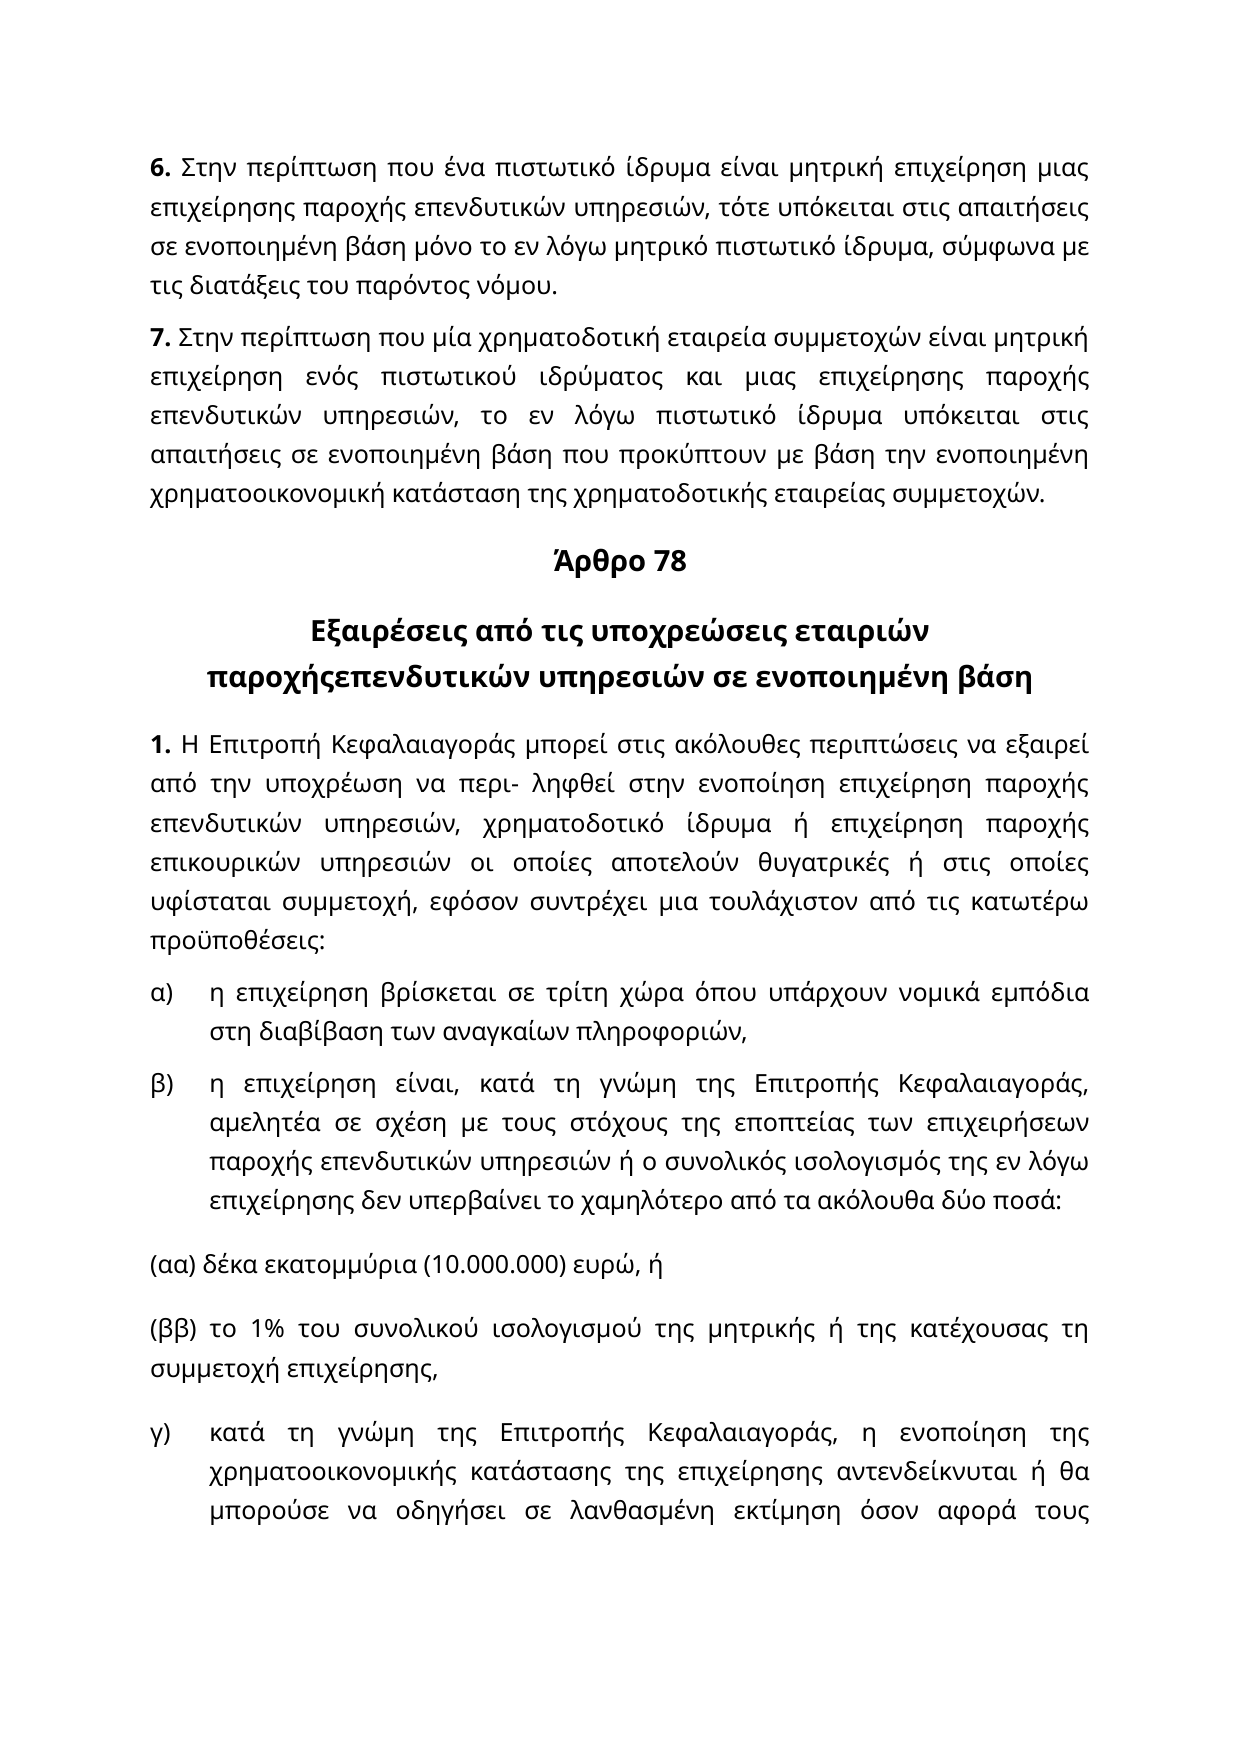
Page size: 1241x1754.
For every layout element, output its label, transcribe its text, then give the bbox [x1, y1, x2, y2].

subtitle Άρθρο 78 [150, 540, 1090, 580]
text 6. Στην περίπτωση που ένα πιστωτικό ίδρυμα είναι μητρική επιχείρηση μιας επιχείρησης παροχής επενδυτικών υπηρεσιών, τότε υπόκειται στις απαιτήσεις σε ενοποιημένη βάση μόνο το εν λόγω μητρικό πιστωτικό ίδρυμα, σύμφωνα με τις διατάξεις του παρόντος νόμου. [150, 150, 1090, 302]
text 7. Στην περίπτωση που μία χρηματοδοτική εταιρεία συμμετοχών είναι μητρική επιχείρηση ενός πιστωτικού ιδρύματος και μιας επιχείρησης παροχής επενδυτικών υπηρεσιών, το εν λόγω πιστωτικό ίδρυμα υπόκειται στις απαιτήσεις σε ενοποιημένη βάση που προκύπτουν με βάση την ενοποιημένη χρηματοοικονομική κατάσταση της χρηματοδοτικής εταιρείας συμμετοχών. [150, 319, 1090, 510]
text (αα) δέκα εκατομμύρια (10.000.000) ευρώ, ή [150, 1247, 1090, 1281]
text (ββ) το 1% του συνολικού ισολογισμού της μητρικής ή της κατέχουσας τη συμμετοχή επιχείρησης, [150, 1311, 1090, 1384]
list α) η επιχείρηση βρίσκεται σε τρίτη χώρα όπου υπάρχουν νομικά εμπόδια στη διαβίβαση των αναγκαίων πληροφοριών, [150, 974, 1090, 1048]
list β) η επιχείρηση είναι, κατά τη γνώμη της Επιτροπής Κεφαλαιαγοράς, αμελητέα σε σχέση με τους στόχους της εποπτείας των επιχειρήσεων παροχής επενδυτικών υπηρεσιών ή ο συνολικός ισολογισμός της εν λόγω επιχείρησης δεν υπερβαίνει το χαμηλότερο από τα ακόλουθα δύο ποσά: [150, 1065, 1090, 1217]
text 1. Η Επιτροπή Κεφαλαιαγοράς μπορεί στις ακόλουθες περιπτώσεις να εξαιρεί από την υποχρέωση να περι- ληφθεί στην ενοποίηση επιχείρηση παροχής επενδυτικών υπηρεσιών, χρηματοδοτικό ίδρυμα ή επιχείρηση παροχής επικουρικών υπηρεσιών οι οποίες αποτελούν θυγατρικές ή στις οποίες υφίσταται συμμετοχή, εφόσον συντρέχει μια τουλάχιστον από τις κατωτέρω προϋποθέσεις: [150, 727, 1090, 957]
subtitle Εξαιρέσεις από τις υποχρεώσεις εταιριών παροχήςεπενδυτικών υπηρεσιών σε ενοποιημένη βάση [150, 611, 1090, 696]
list γ) κατά τη γνώμη της Επιτροπής Κεφαλαιαγοράς, η ενοποίηση της χρηματοοικονομικής κατάστασης της επιχείρησης αντενδείκνυται ή θα μπορούσε να οδηγήσει σε λανθασμένη εκτίμηση όσον αφορά τους [150, 1414, 1090, 1527]
